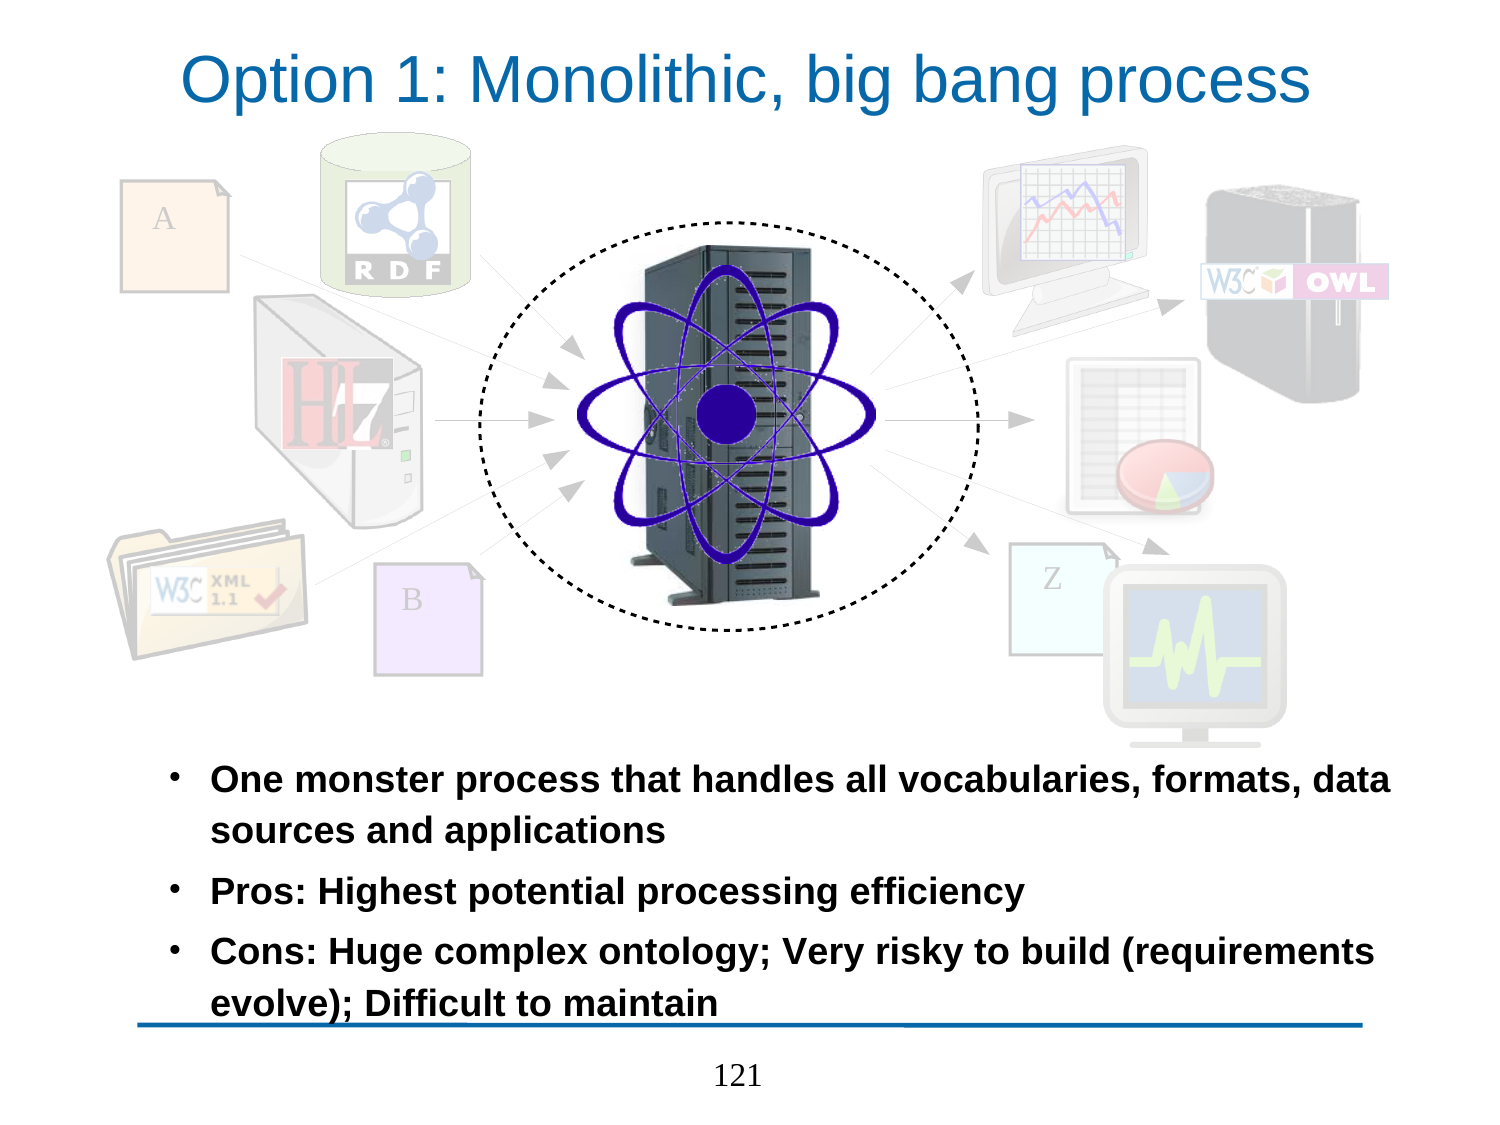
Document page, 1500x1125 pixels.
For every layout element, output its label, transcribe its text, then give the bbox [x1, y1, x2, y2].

picture [577, 245, 876, 606]
title Option 1: Monolithic, big bang process [70, 1, 1423, 120]
text_box [60, 120, 1441, 751]
list One monster process that handles all vocabularies, formats, data sources and applications Pros: Highest potential processing efficiency Cons: Huge complex ontology; Very risky to build (requirements evolve); Difficult to maintain [142, 705, 1500, 1035]
